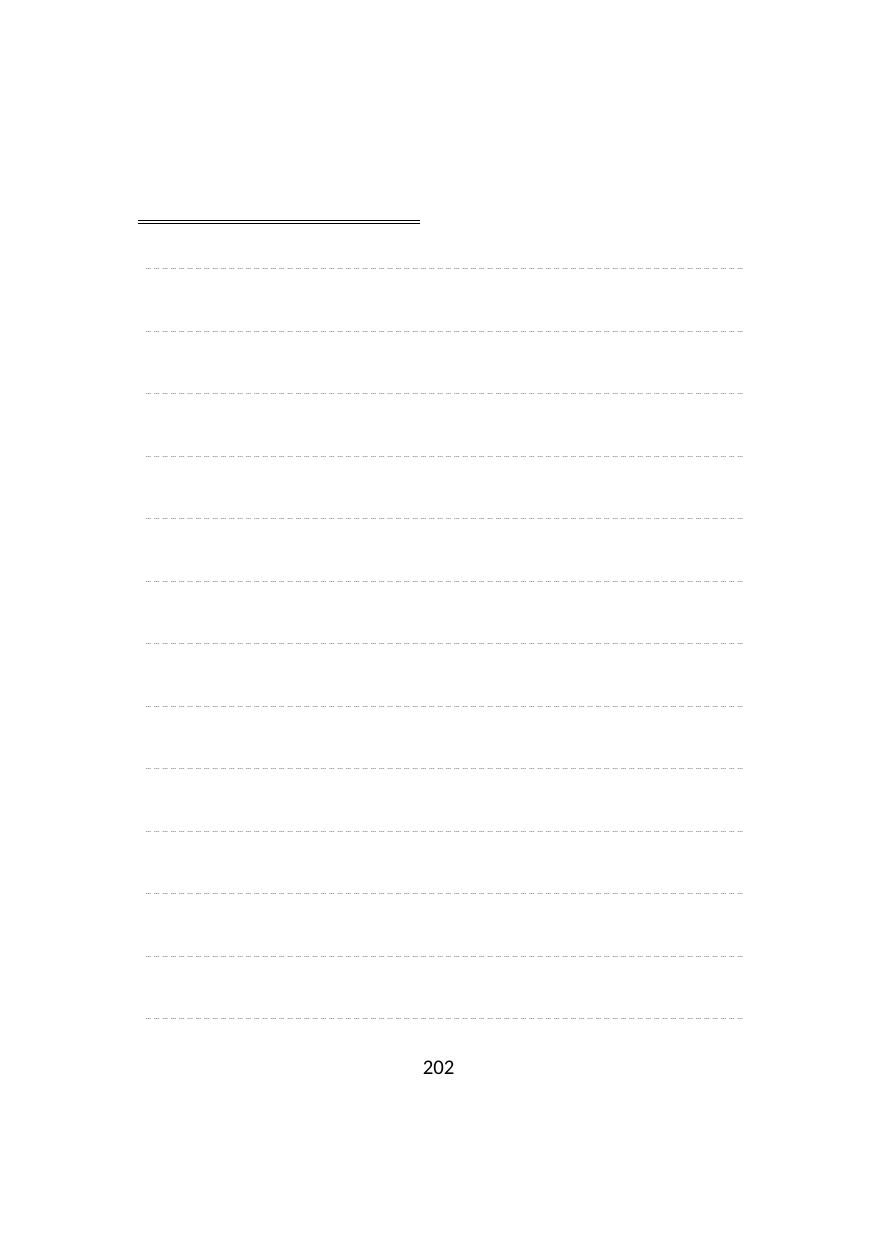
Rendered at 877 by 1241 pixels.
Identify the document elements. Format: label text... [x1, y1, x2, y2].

text ﹉﹉﹉﹉﹉﹉﹉﹉﹉﹉﹉﹉﹉﹉﹉﹉﹉﹉﹉﹉﹉﹉﹉﹉﹉﹉﹉﹉﹉﹉﹉﹉﹉﹉﹉﹉﹉﹉﹉﹉﹉﹉﹉﹉﹉﹉﹉﹉﹉﹉﹉﹉﹉﹉﹉﹉﹉﹉﹉﹉﹉﹉﹉﹉﹉﹉﹉﹉﹉﹉﹉﹉ [144, 230, 745, 293]
text ﹉﹉﹉﹉﹉﹉﹉﹉﹉﹉﹉﹉﹉﹉﹉﹉﹉﹉﹉﹉﹉﹉﹉﹉﹉﹉﹉﹉﹉﹉﹉﹉﹉﹉﹉﹉﹉﹉﹉﹉﹉﹉﹉﹉﹉﹉﹉﹉﹉﹉﹉﹉﹉﹉﹉﹉﹉﹉﹉﹉﹉﹉﹉﹉﹉﹉﹉﹉﹉﹉﹉﹉ [144, 855, 745, 918]
text ﹉﹉﹉﹉﹉﹉﹉﹉﹉﹉﹉﹉﹉﹉﹉﹉﹉﹉﹉﹉﹉﹉﹉﹉﹉﹉﹉﹉﹉﹉﹉﹉﹉﹉﹉﹉﹉﹉﹉﹉﹉﹉﹉﹉﹉﹉﹉﹉﹉﹉﹉﹉﹉﹉﹉﹉﹉﹉﹉﹉﹉﹉﹉﹉﹉﹉﹉﹉﹉﹉﹉﹉ [144, 793, 745, 855]
text ﹉﹉﹉﹉﹉﹉﹉﹉﹉﹉﹉﹉﹉﹉﹉﹉﹉﹉﹉﹉﹉﹉﹉﹉﹉﹉﹉﹉﹉﹉﹉﹉﹉﹉﹉﹉﹉﹉﹉﹉﹉﹉﹉﹉﹉﹉﹉﹉﹉﹉﹉﹉﹉﹉﹉﹉﹉﹉﹉﹉﹉﹉﹉﹉﹉﹉﹉﹉﹉﹉﹉﹉ [144, 730, 745, 793]
text ﹉﹉﹉﹉﹉﹉﹉﹉﹉﹉﹉﹉﹉﹉﹉﹉﹉﹉﹉﹉﹉﹉﹉﹉﹉﹉﹉﹉﹉﹉﹉﹉﹉﹉﹉﹉﹉﹉﹉﹉﹉﹉﹉﹉﹉﹉﹉﹉﹉﹉﹉﹉﹉﹉﹉﹉﹉﹉﹉﹉﹉﹉﹉﹉﹉﹉﹉﹉﹉﹉﹉﹉ [144, 605, 745, 668]
text ﹉﹉﹉﹉﹉﹉﹉﹉﹉﹉﹉﹉﹉﹉﹉﹉﹉﹉﹉﹉﹉﹉﹉﹉﹉﹉﹉﹉﹉﹉﹉﹉﹉﹉﹉﹉﹉﹉﹉﹉﹉﹉﹉﹉﹉﹉﹉﹉﹉﹉﹉﹉﹉﹉﹉﹉﹉﹉﹉﹉﹉﹉﹉﹉﹉﹉﹉﹉﹉﹉﹉﹉ [144, 980, 745, 1043]
text ﹉﹉﹉﹉﹉﹉﹉﹉﹉﹉﹉﹉﹉﹉﹉﹉﹉﹉﹉﹉﹉﹉﹉﹉﹉﹉﹉﹉﹉﹉﹉﹉﹉﹉﹉﹉﹉﹉﹉﹉﹉﹉﹉﹉﹉﹉﹉﹉﹉﹉﹉﹉﹉﹉﹉﹉﹉﹉﹉﹉﹉﹉﹉﹉﹉﹉﹉﹉﹉﹉﹉﹉ [144, 543, 745, 605]
text ﹉﹉﹉﹉﹉﹉﹉﹉﹉﹉﹉﹉﹉﹉﹉﹉﹉﹉﹉﹉﹉﹉﹉﹉﹉﹉﹉﹉﹉﹉﹉﹉﹉﹉﹉﹉﹉﹉﹉﹉﹉﹉﹉﹉﹉﹉﹉﹉﹉﹉﹉﹉﹉﹉﹉﹉﹉﹉﹉﹉﹉﹉﹉﹉﹉﹉﹉﹉﹉﹉﹉﹉ [144, 355, 745, 418]
text ﹉﹉﹉﹉﹉﹉﹉﹉﹉﹉﹉﹉﹉﹉﹉﹉﹉﹉﹉﹉﹉﹉﹉﹉﹉﹉﹉﹉﹉﹉﹉﹉﹉﹉﹉﹉﹉﹉﹉﹉﹉﹉﹉﹉﹉﹉﹉﹉﹉﹉﹉﹉﹉﹉﹉﹉﹉﹉﹉﹉﹉﹉﹉﹉﹉﹉﹉﹉﹉﹉﹉﹉ [144, 668, 745, 730]
text ﹉﹉﹉﹉﹉﹉﹉﹉﹉﹉﹉﹉﹉﹉﹉﹉﹉﹉﹉﹉﹉﹉﹉﹉﹉﹉﹉﹉﹉﹉﹉﹉﹉﹉﹉﹉﹉﹉﹉﹉﹉﹉﹉﹉﹉﹉﹉﹉﹉﹉﹉﹉﹉﹉﹉﹉﹉﹉﹉﹉﹉﹉﹉﹉﹉﹉﹉﹉﹉﹉﹉﹉ [144, 293, 745, 355]
text ﹉﹉﹉﹉﹉﹉﹉﹉﹉﹉﹉﹉﹉﹉﹉﹉﹉﹉﹉﹉﹉﹉﹉﹉﹉﹉﹉﹉﹉﹉﹉﹉﹉﹉﹉﹉﹉﹉﹉﹉﹉﹉﹉﹉﹉﹉﹉﹉﹉﹉﹉﹉﹉﹉﹉﹉﹉﹉﹉﹉﹉﹉﹉﹉﹉﹉﹉﹉﹉﹉﹉﹉ [144, 480, 745, 543]
text ﹉﹉﹉﹉﹉﹉﹉﹉﹉﹉﹉﹉﹉﹉﹉﹉﹉﹉﹉﹉﹉﹉﹉﹉﹉﹉﹉﹉﹉﹉﹉﹉﹉﹉﹉﹉﹉﹉﹉﹉﹉﹉﹉﹉﹉﹉﹉﹉﹉﹉﹉﹉﹉﹉﹉﹉﹉﹉﹉﹉﹉﹉﹉﹉﹉﹉﹉﹉﹉﹉﹉﹉ [144, 418, 745, 480]
text ﹉﹉﹉﹉﹉﹉﹉﹉﹉﹉﹉﹉﹉﹉﹉﹉﹉﹉﹉﹉﹉﹉﹉﹉﹉﹉﹉﹉﹉﹉﹉﹉﹉﹉﹉﹉﹉﹉﹉﹉﹉﹉﹉﹉﹉﹉﹉﹉﹉﹉﹉﹉﹉﹉﹉﹉﹉﹉﹉﹉﹉﹉﹉﹉﹉﹉﹉﹉﹉﹉﹉﹉ [144, 918, 745, 980]
